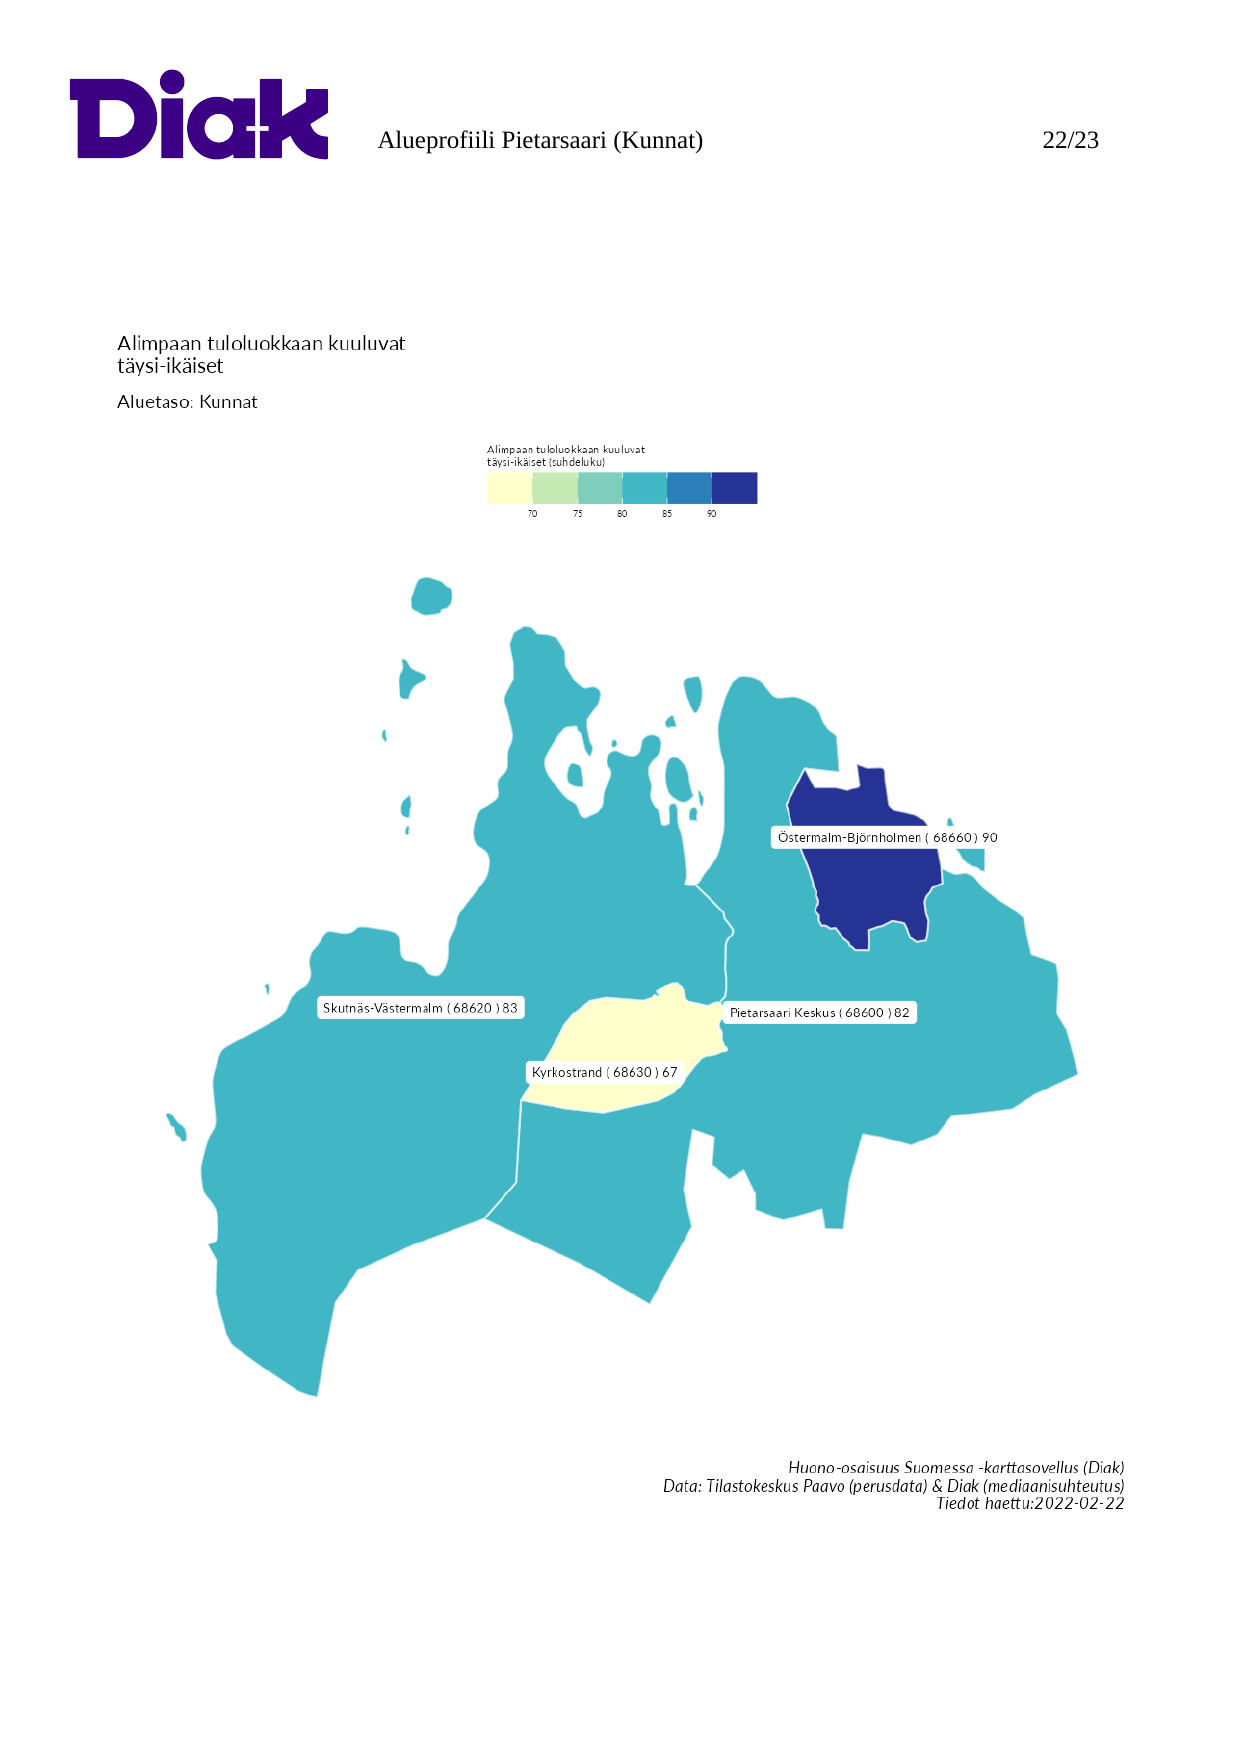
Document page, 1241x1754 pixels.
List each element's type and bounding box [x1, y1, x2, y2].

picture [61, 196, 1179, 1651]
